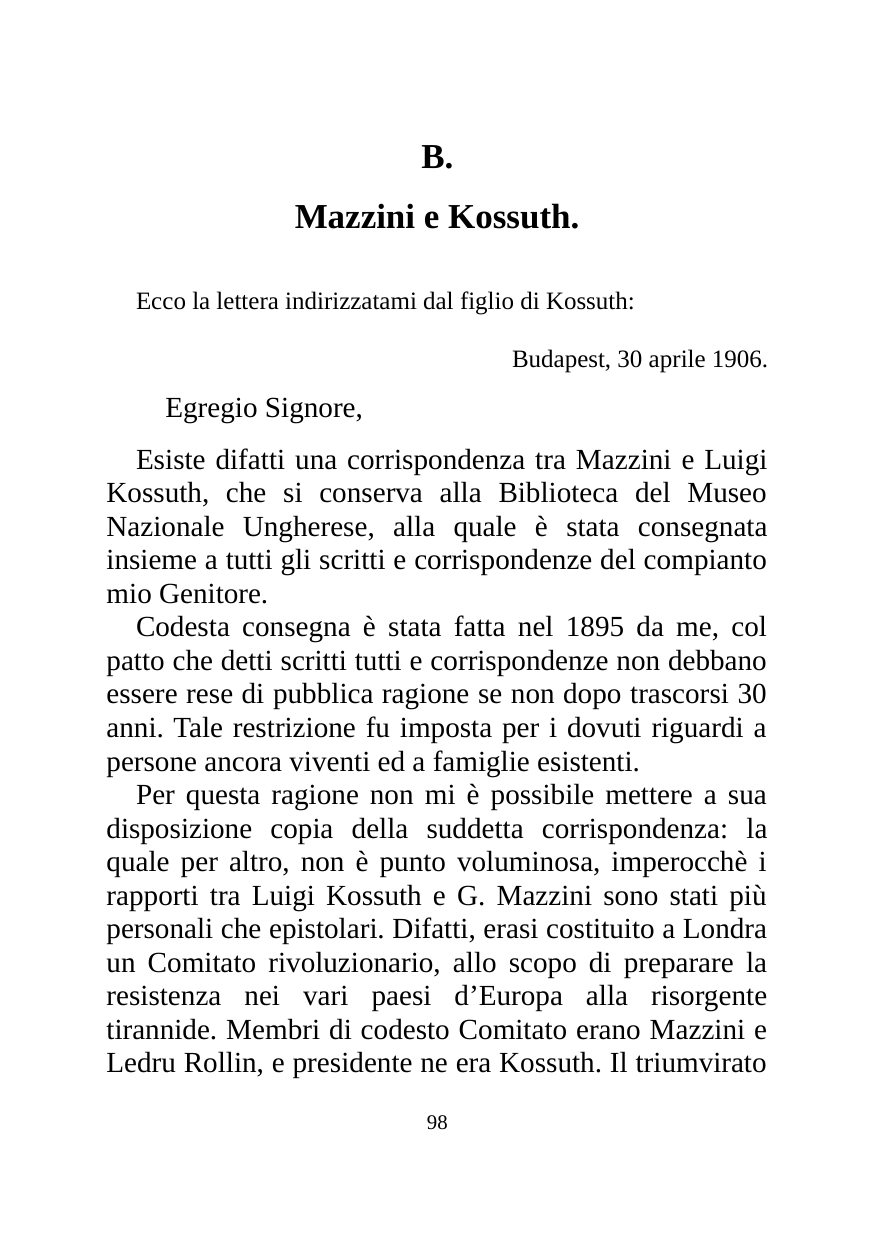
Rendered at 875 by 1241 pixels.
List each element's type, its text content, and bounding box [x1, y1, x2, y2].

text Budapest, 30 aprile 1906. [106, 344, 768, 373]
subtitle B. Mazzini e Kossuth. [106, 136, 768, 236]
text Codesta consegna è stata fatta nel 1895 da me, col patto che detti scritti tutti e corrispondenze non debbano essere rese di pubblica ragione se non dopo trascorsi 30 anni. Tale restrizione fu imposta per i dovuti riguardi a persone ancora viventi ed a famiglie esistenti. [106, 609, 768, 777]
text Ecco la lettera indirizzatami dal figlio di Kossuth: [106, 286, 768, 314]
text Esiste difatti una corrispondenza tra Mazzini e Luigi Kossuth, che si conserva alla Biblioteca del Museo Nazionale Ungherese, alla quale è stata consegnata insieme a tutti gli scritti e corrispondenze del compianto mio Genitore. [106, 442, 768, 609]
text Per questa ragione non mi è possibile mettere a sua disposizione copia della suddetta corrispondenza: la quale per altro, non è punto voluminosa, imperocchè i rapporti tra Luigi Kossuth e G. Mazzini sono stati più personali che epistolari. Difatti, erasi costituito a Londra un Comitato rivoluzionario, allo scopo di preparare la resistenza nei vari paesi d’Europa alla risorgente tirannide. Membri di codesto Comitato erano Mazzini e Ledru Rollin, e presidente ne era Kossuth. Il triumvirato [106, 777, 768, 1079]
text Egregio Signore, [136, 391, 768, 424]
